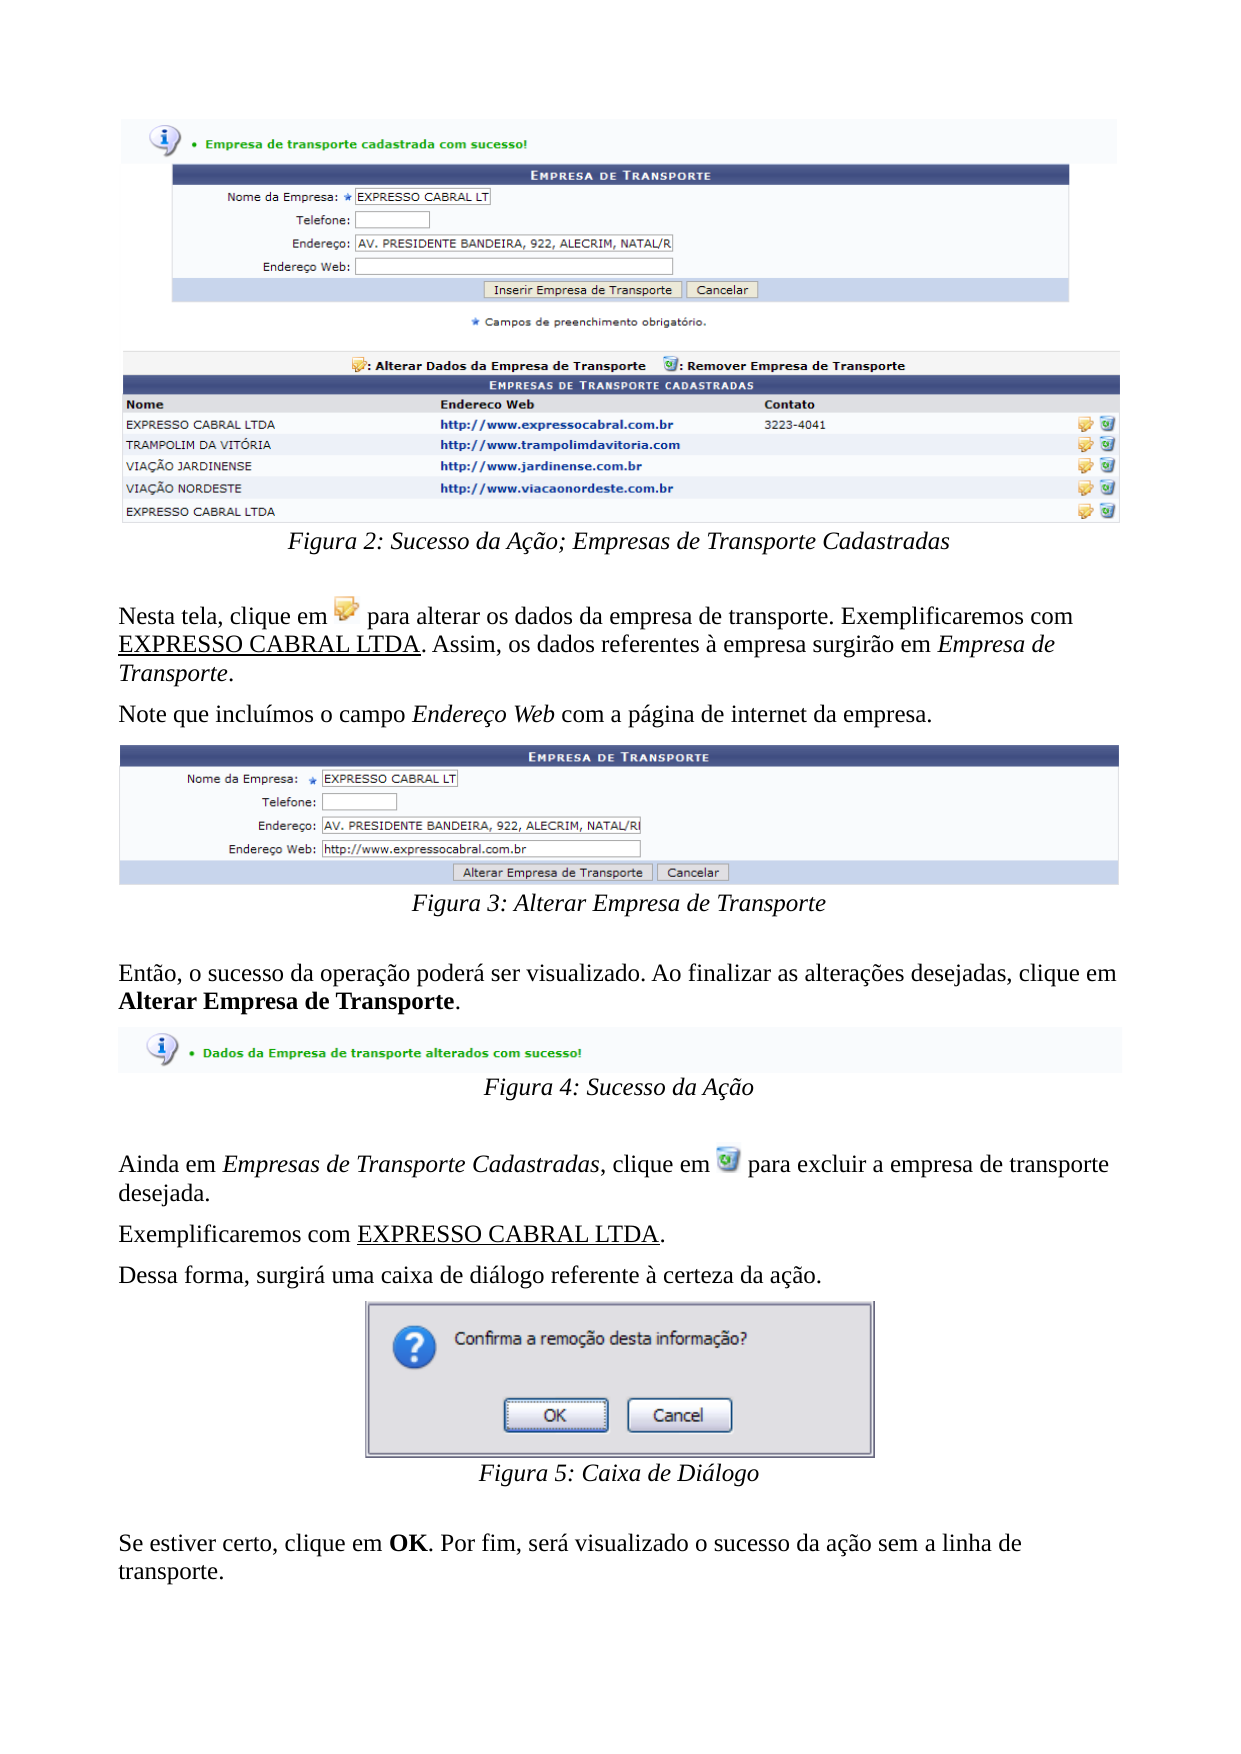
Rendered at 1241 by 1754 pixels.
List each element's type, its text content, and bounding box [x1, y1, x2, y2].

text Figura 2: Sucesso da Ação; Empresas de Transporte Cadastradas [118, 526, 1122, 555]
text Figura 3: Alterar Empresa de Transporte [118, 888, 1122, 916]
text Se estiver certo, clique em OK. Por fim, será visualizado o sucesso da ação sem a linha de transporte. [118, 1528, 1122, 1585]
picture [118, 118, 1123, 526]
picture [118, 740, 1123, 888]
picture [118, 1027, 1123, 1073]
picture [333, 596, 361, 624]
text Então, o sucesso da operação poderá ser visualizado. Ao finalizar as alterações desejadas, clique em Alterar Empresa de Transporte. [118, 958, 1122, 1015]
text Note que incluímos o campo Endereço Web com a página de internet da empresa. [118, 699, 1122, 728]
text Figura 5: Caixa de Diálogo [365, 1458, 875, 1486]
text Figura 4: Sucesso da Ação [118, 1073, 1122, 1101]
text Nesta tela, clique em para alterar os dados da empresa de transporte. Exemplificaremos com EXPRESSO CABRAL LTDA. Assim, os dados referentes à empresa surgirão em Empresa de Transporte. [118, 596, 1122, 687]
text Ainda em Empresas de Transporte Cadastradas, clique em para excluir a empresa de transporte desejada. [118, 1142, 1122, 1206]
picture [365, 1301, 875, 1458]
text Dessa forma, surgirá uma caixa de diálogo referente à certeza da ação. [118, 1260, 1122, 1289]
picture [716, 1142, 742, 1173]
text Exemplificaremos com EXPRESSO CABRAL LTDA. [118, 1219, 1122, 1248]
